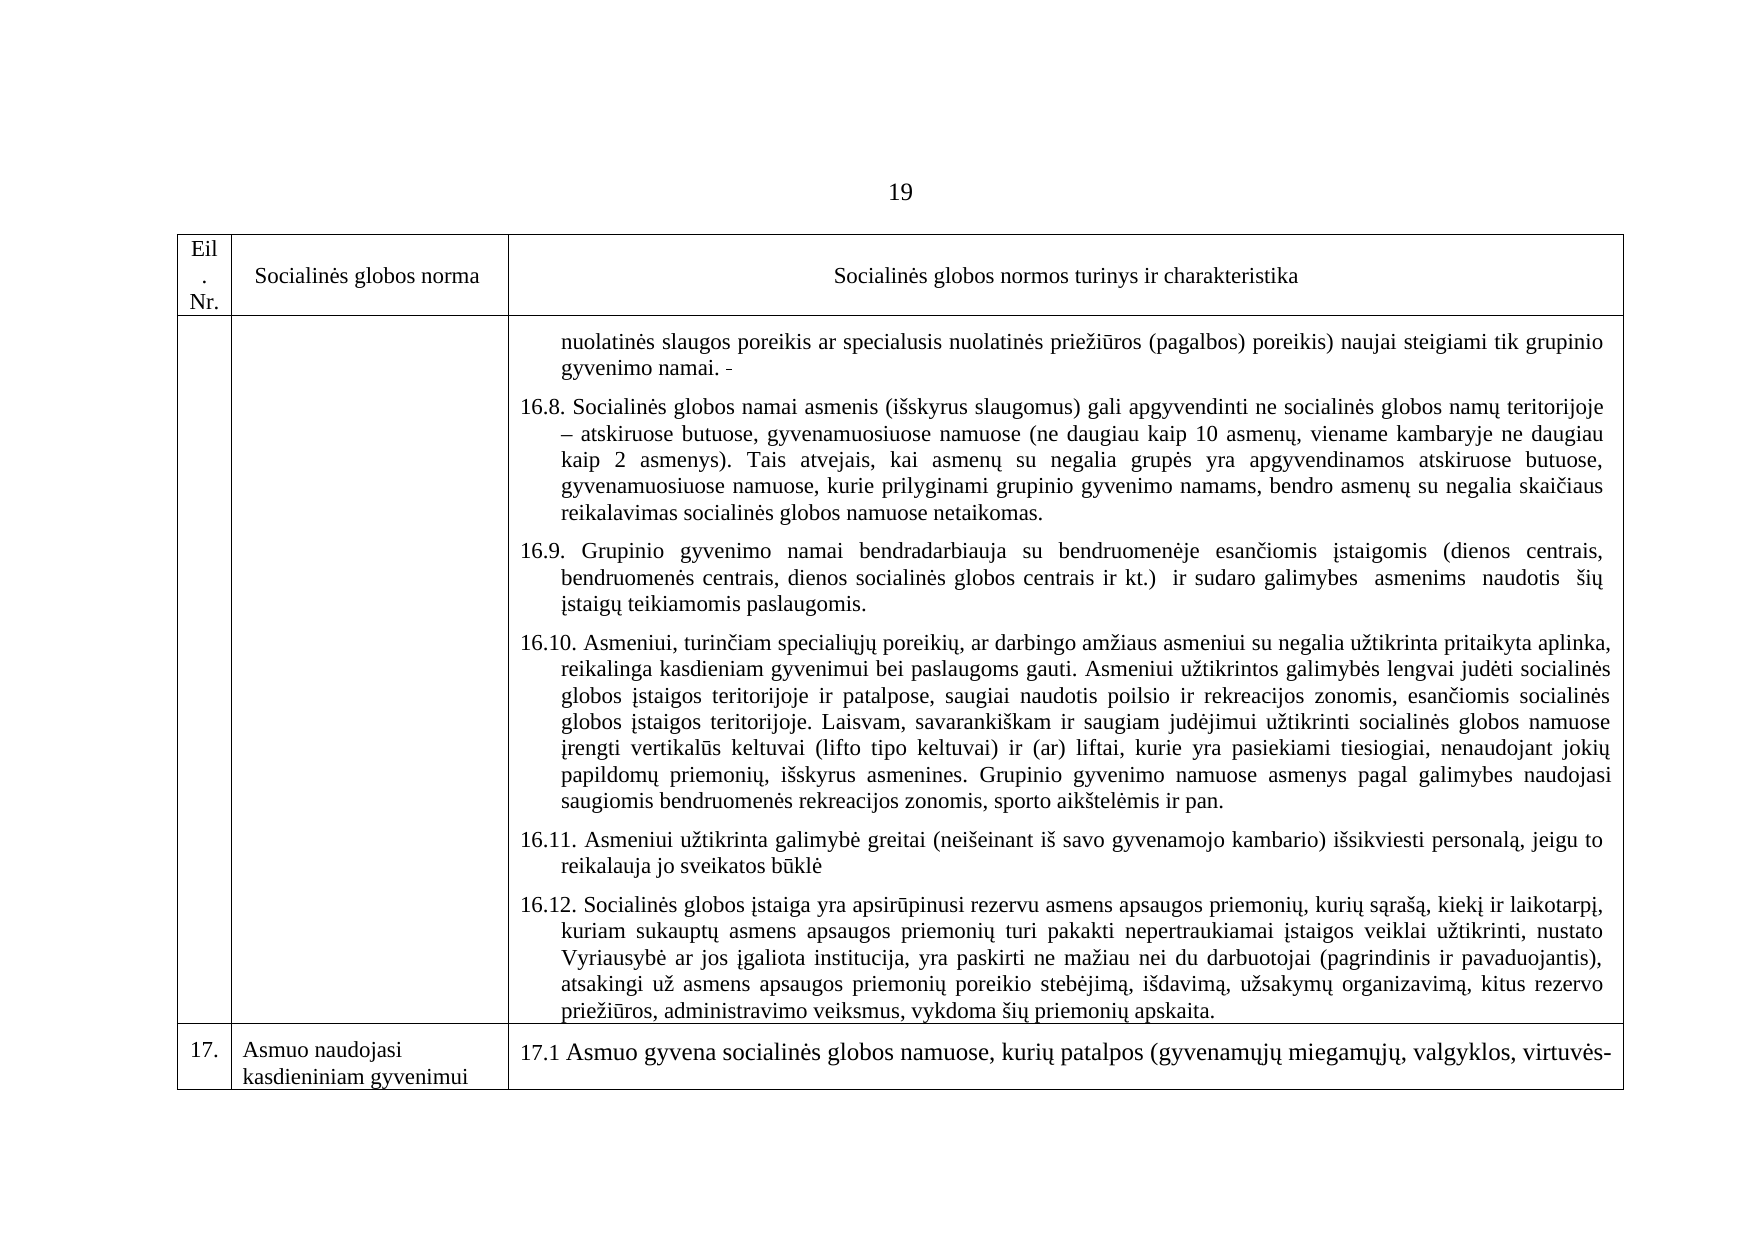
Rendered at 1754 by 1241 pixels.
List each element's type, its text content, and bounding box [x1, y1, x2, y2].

table_header Socialinės globos normos turinys ir charakteristika [509, 235, 1623, 314]
table_header Eil. Nr. [178, 235, 231, 314]
table_cell 17.1 Asmuo gyvena socialinės globos namuose, kurių patalpos (gyvenamųjų miegamųjų, valgyklos, virtuvės- [509, 1024, 1623, 1089]
table_header Socialinės globos norma [232, 235, 508, 314]
table_cell [232, 316, 508, 1023]
table_cell Asmuo naudojasi kasdieniniam gyvenimui [232, 1024, 508, 1089]
table_cell 17. [178, 1024, 231, 1089]
table_cell [178, 316, 231, 1023]
table_cell nuolatinės slaugos poreikis ar specialusis nuolatinės priežiūros (pagalbos) poreikis) naujai steigiami tik grupinio gyvenimo namai. 16.8. Socialinės globos namai asmenis (išskyrus slaugomus) gali apgyvendinti ne socialinės globos namų teritorijoje – atskiruose butuose, gyvenamuosiuose namuose (ne daugiau kaip 10 asmenų, viename kambaryje ne daugiau kaip 2 asmenys). Tais atvejais, kai asmenų su negalia grupės yra apgyvendinamos atskiruose butuose, gyvenamuosiuose namuose, kurie prilyginami grupinio gyvenimo namams, bendro asmenų su negalia skaičiaus reikalavimas socialinės globos namuose netaikomas. 16.9. Grupinio gyvenimo namai bendradarbiauja su bendruomenėje esančiomis įstaigomis (dienos centrais, bendruomenės centrais, dienos socialinės globos centrais ir kt.) ir sudaro galimybes asmenims naudotis šių įstaigų teikiamomis paslaugomis. 16.10. Asmeniui, turinčiam specialiųjų poreikių, ar darbingo amžiaus asmeniui su negalia užtikrinta pritaikyta aplinka, reikalinga kasdieniam gyvenimui bei paslaugoms gauti. Asmeniui užtikrintos galimybės lengvai judėti socialinės globos įstaigos teritorijoje ir patalpose, saugiai naudotis poilsio ir rekreacijos zonomis, esančiomis socialinės globos įstaigos teritorijoje. Laisvam, savarankiškam ir saugiam judėjimui užtikrinti socialinės globos namuose įrengti vertikalūs keltuvai (lifto tipo keltuvai) ir (ar) liftai, kurie yra pasiekiami tiesiogiai, nenaudojant jokių papildomų priemonių, išskyrus asmenines. Grupinio gyvenimo namuose asmenys pagal galimybes naudojasi saugiomis bendruomenės rekreacijos zonomis, sporto aikštelėmis ir pan. 16.11. Asmeniui užtikrinta galimybė greitai (neišeinant iš savo gyvenamojo kambario) išsikviesti personalą, jeigu to reikalauja jo sveikatos būklė 16.12. Socialinės globos įstaiga yra apsirūpinusi rezervu asmens apsaugos priemonių, kurių sąrašą, kiekį ir laikotarpį, kuriam sukauptų asmens apsaugos priemonių turi pakakti nepertraukiamai įstaigos veiklai užtikrinti, nustato Vyriausybė ar jos įgaliota institucija, yra paskirti ne mažiau nei du darbuotojai (pagrindinis ir pavaduojantis), atsakingi už asmens apsaugos priemonių poreikio stebėjimą, išdavimą, užsakymų organizavimą, kitus rezervo priežiūros, administravimo veiksmus, vykdoma šių priemonių apskaita. [509, 316, 1623, 1023]
